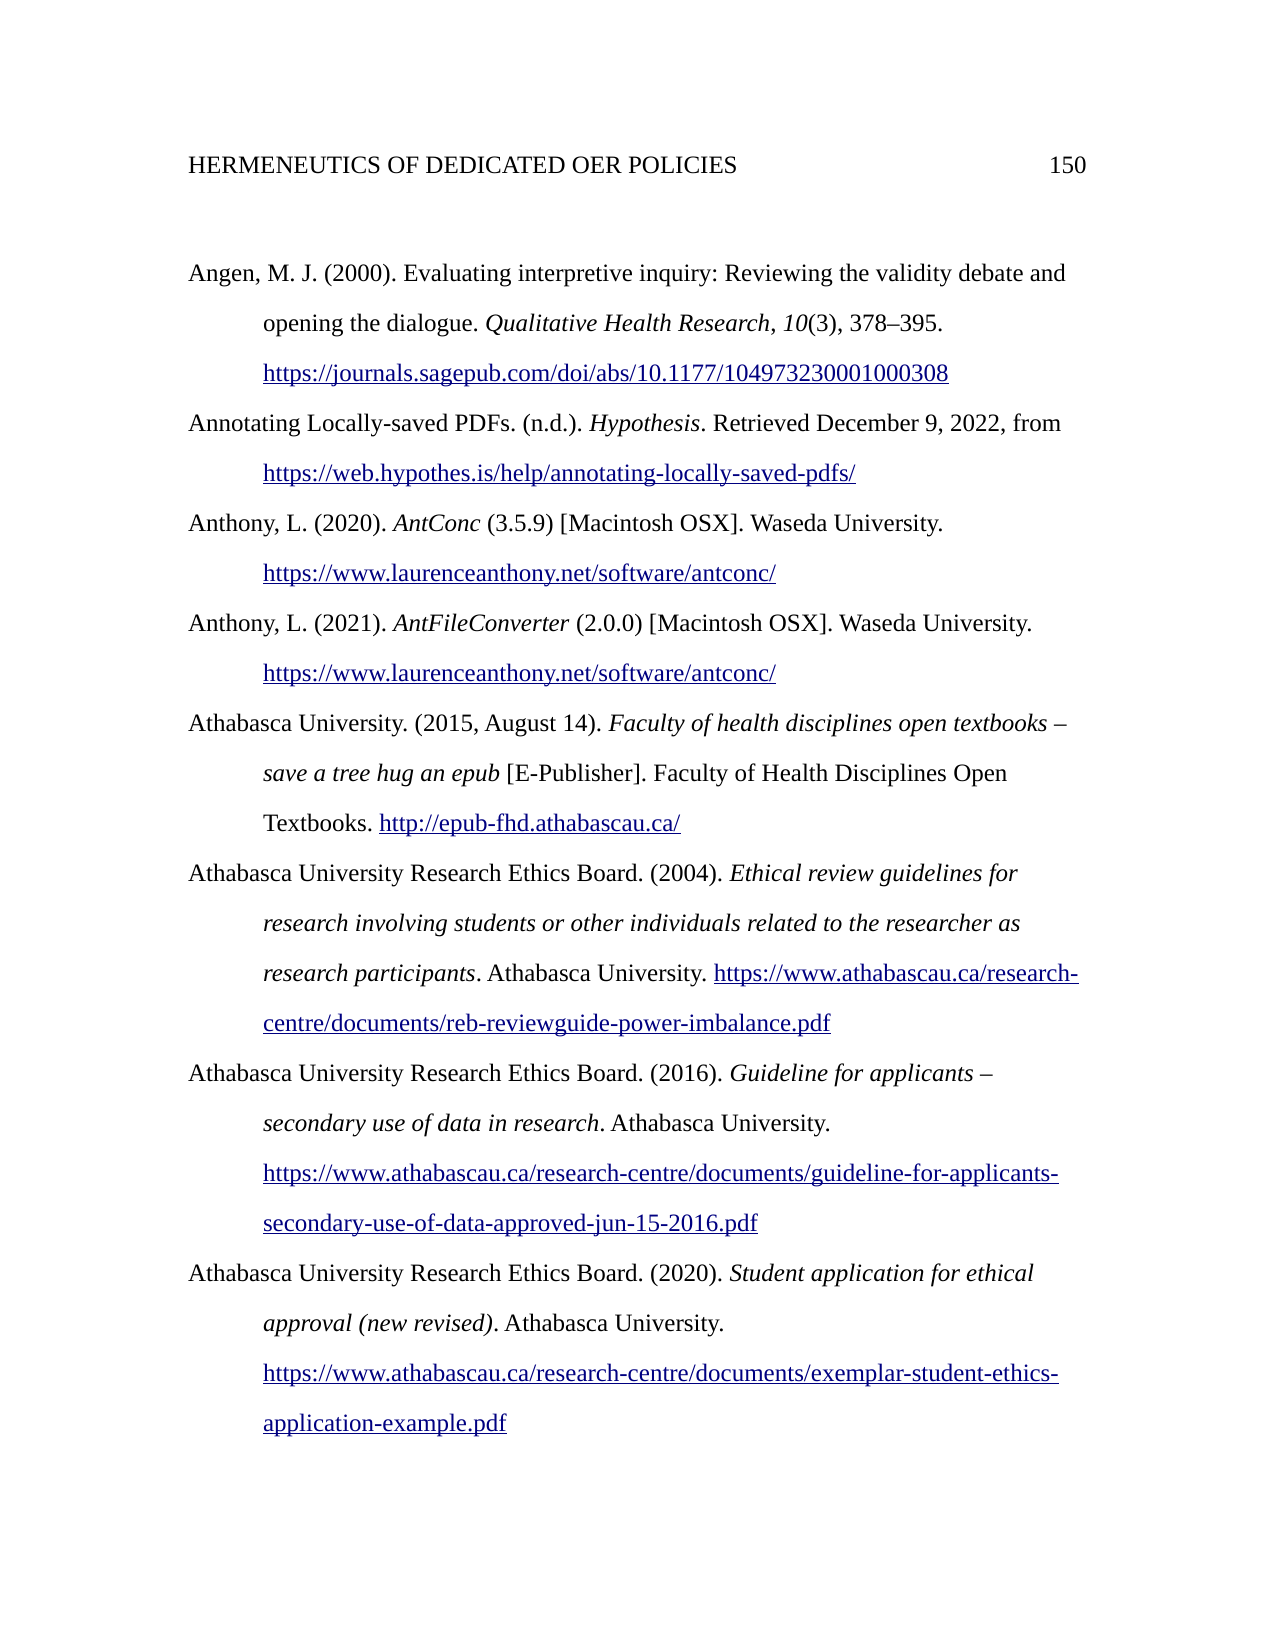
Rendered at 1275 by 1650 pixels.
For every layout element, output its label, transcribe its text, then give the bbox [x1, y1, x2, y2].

text Athabasca University Research Ethics Board. (2004). Ethical review guidelines for research involving students or other individuals related to the researcher as research participants. Athabasca University. https://www.athabascau.ca/research-centre/documents/reb-reviewguide-power-imbalance.pdf [188, 837, 1087, 1037]
text Anthony, L. (2021). AntFileConverter (2.0.0) [Macintosh OSX]. Waseda University. https://www.laurenceanthony.net/software/antconc/ [188, 587, 1087, 687]
text Angen, M. J. (2000). Evaluating interpretive inquiry: Reviewing the validity debate and opening the dialogue. Qualitative Health Research, 10(3), 378–395. https://journals.sagepub.com/doi/abs/10.1177/104973230001000308 [188, 237, 1087, 387]
text Annotating Locally-saved PDFs. (n.d.). Hypothesis. Retrieved December 9, 2022, from https://web.hypothes.is/help/annotating-locally-saved-pdfs/ [188, 387, 1087, 487]
text Athabasca University Research Ethics Board. (2020). Student application for ethical approval (new revised). Athabasca University. https://www.athabascau.ca/research-centre/documents/exemplar-student-ethics-application-example.pdf [188, 1237, 1087, 1437]
text Athabasca University. (2015, August 14). Faculty of health disciplines open textbooks – save a tree hug an epub [E-Publisher]. Faculty of Health Disciplines Open Textbooks. http://epub-fhd.athabascau.ca/ [188, 687, 1087, 837]
text Anthony, L. (2020). AntConc (3.5.9) [Macintosh OSX]. Waseda University. https://www.laurenceanthony.net/software/antconc/ [188, 487, 1087, 587]
text Athabasca University Research Ethics Board. (2016). Guideline for applicants – secondary use of data in research. Athabasca University. https://www.athabascau.ca/research-centre/documents/guideline-for-applicants-secondary-use-of-data-approved-jun-15-2016.pdf [188, 1037, 1087, 1237]
